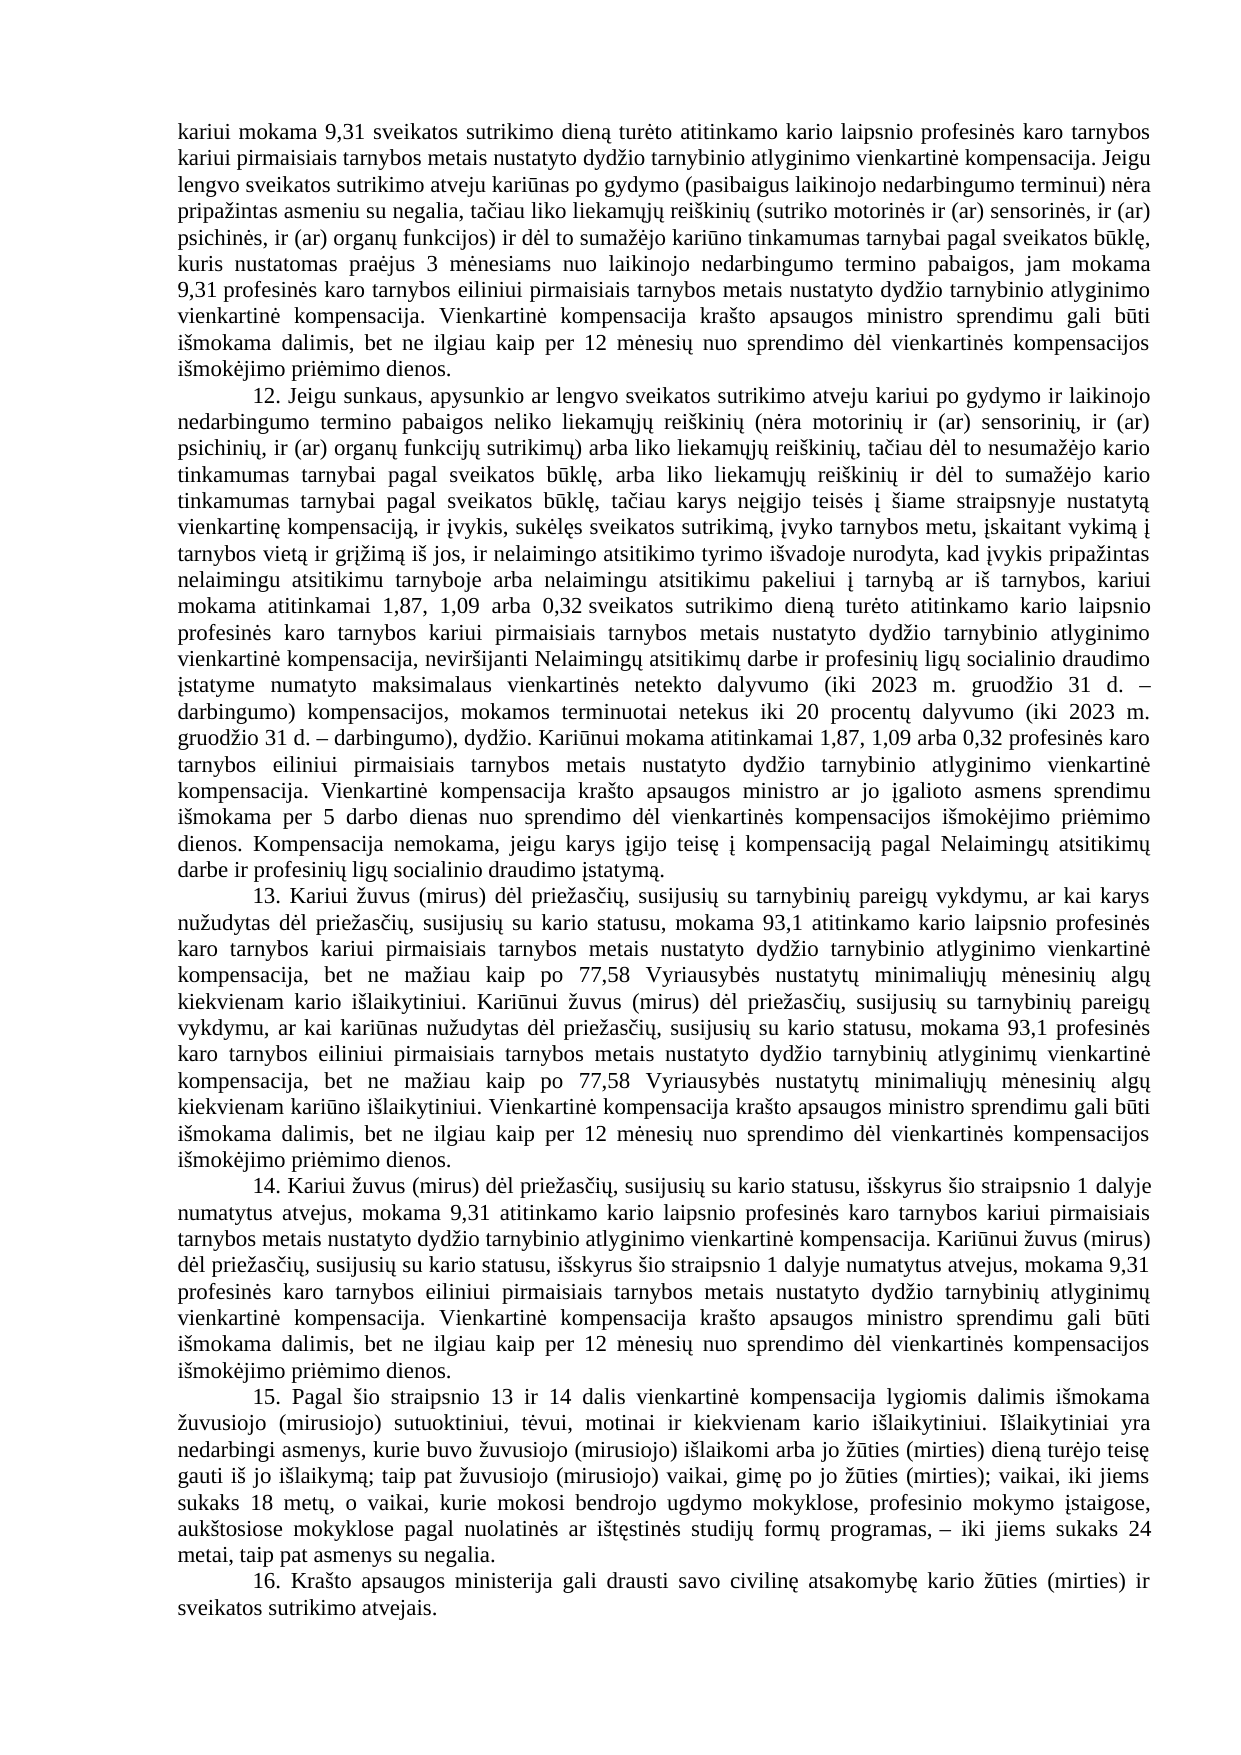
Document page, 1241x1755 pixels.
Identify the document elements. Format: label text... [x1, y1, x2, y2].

text 12. Jeigu sunkaus, apysunkio ar lengvo sveikatos sutrikimo atveju kariui po gydymo ir laikinojo nedarbingumo termino pabaigos neliko liekamųjų reiškinių (nėra motorinių ir (ar) sensorinių, ir (ar) psichinių, ir (ar) organų funkcijų sutrikimų) arba liko liekamųjų reiškinių, tačiau dėl to nesumažėjo kario tinkamumas tarnybai pagal sveikatos būklę, arba liko liekamųjų reiškinių ir dėl to sumažėjo kario tinkamumas tarnybai pagal sveikatos būklę, tačiau karys neįgijo teisės į šiame straipsnyje nustatytą vienkartinę kompensaciją, ir įvykis, sukėlęs sveikatos sutrikimą, įvyko tarnybos metu, įskaitant vykimą į tarnybos vietą ir grįžimą iš jos, ir nelaimingo atsitikimo tyrimo išvadoje nurodyta, kad įvykis pripažintas nelaimingu atsitikimu tarnyboje arba nelaimingu atsitikimu pakeliui į tarnybą ar iš tarnybos, kariui mokama atitinkamai 1,87, 1,09 arba 0,32 sveikatos sutrikimo dieną turėto atitinkamo kario laipsnio profesinės karo tarnybos kariui pirmaisiais tarnybos metais nustatyto dydžio tarnybinio atlyginimo vienkartinė kompensacija, neviršijanti Nelaimingų atsitikimų darbe ir profesinių ligų socialinio draudimo įstatyme numatyto maksimalaus vienkartinės netekto dalyvumo (iki 2023 m. gruodžio 31 d. – darbingumo) kompensacijos, mokamos terminuotai netekus iki 20 procentų dalyvumo (iki 2023 m. gruodžio 31 d. – darbingumo), dydžio. Kariūnui mokama atitinkamai 1,87, 1,09 arba 0,32 profesinės karo tarnybos eiliniui pirmaisiais tarnybos metais nustatyto dydžio tarnybinio atlyginimo vienkartinė kompensacija. Vienkartinė kompensacija krašto apsaugos ministro ar jo įgalioto asmens sprendimu išmokama per 5 darbo dienas nuo sprendimo dėl vienkartinės kompensacijos išmokėjimo priėmimo dienos. Kompensacija nemokama, jeigu karys įgijo teisę į kompensaciją pagal Nelaimingų atsitikimų darbe ir profesinių ligų socialinio draudimo įstatymą. [177, 382, 1152, 882]
text 15. Pagal šio straipsnio 13 ir 14 dalis vienkartinė kompensacija lygiomis dalimis išmokama žuvusiojo (mirusiojo) sutuoktiniui, tėvui, motinai ir kiekvienam kario išlaikytiniui. Išlaikytiniai yra nedarbingi asmenys, kurie buvo žuvusiojo (mirusiojo) išlaikomi arba jo žūties (mirties) dieną turėjo teisę gauti iš jo išlaikymą; taip pat žuvusiojo (mirusiojo) vaikai, gimę po jo žūties (mirties); vaikai, iki jiems sukaks 18 metų, o vaikai, kurie mokosi bendrojo ugdymo mokyklose, profesinio mokymo įstaigose, aukštosiose mokyklose pagal nuolatinės ar ištęstinės studijų formų programas, – iki jiems sukaks 24 metai, taip pat asmenys su negalia. [177, 1383, 1152, 1568]
text kariui mokama 9,31 sveikatos sutrikimo dieną turėto atitinkamo kario laipsnio profesinės karo tarnybos kariui pirmaisiais tarnybos metais nustatyto dydžio tarnybinio atlyginimo vienkartinė kompensacija. Jeigu lengvo sveikatos sutrikimo atveju kariūnas po gydymo (pasibaigus laikinojo nedarbingumo terminui) nėra pripažintas asmeniu su negalia, tačiau liko liekamųjų reiškinių (sutriko motorinės ir (ar) sensorinės, ir (ar) psichinės, ir (ar) organų funkcijos) ir dėl to sumažėjo kariūno tinkamumas tarnybai pagal sveikatos būklę, kuris nustatomas praėjus 3 mėnesiams nuo laikinojo nedarbingumo termino pabaigos, jam mokama 9,31 profesinės karo tarnybos eiliniui pirmaisiais tarnybos metais nustatyto dydžio tarnybinio atlyginimo vienkartinė kompensacija. Vienkartinė kompensacija krašto apsaugos ministro sprendimu gali būti išmokama dalimis, bet ne ilgiau kaip per 12 mėnesių nuo sprendimo dėl vienkartinės kompensacijos išmokėjimo priėmimo dienos. [177, 118, 1152, 382]
text 13. Kariui žuvus (mirus) dėl priežasčių, susijusių su tarnybinių pareigų vykdymu, ar kai karys nužudytas dėl priežasčių, susijusių su kario statusu, mokama 93,1 atitinkamo kario laipsnio profesinės karo tarnybos kariui pirmaisiais tarnybos metais nustatyto dydžio tarnybinio atlyginimo vienkartinė kompensacija, bet ne mažiau kaip po 77,58 Vyriausybės nustatytų minimaliųjų mėnesinių algų kiekvienam kario išlaikytiniui. Kariūnui žuvus (mirus) dėl priežasčių, susijusių su tarnybinių pareigų vykdymu, ar kai kariūnas nužudytas dėl priežasčių, susijusių su kario statusu, mokama 93,1 profesinės karo tarnybos eiliniui pirmaisiais tarnybos metais nustatyto dydžio tarnybinių atlyginimų vienkartinė kompensacija, bet ne mažiau kaip po 77,58 Vyriausybės nustatytų minimaliųjų mėnesinių algų kiekvienam kariūno išlaikytiniui. Vienkartinė kompensacija krašto apsaugos ministro sprendimu gali būti išmokama dalimis, bet ne ilgiau kaip per 12 mėnesių nuo sprendimo dėl vienkartinės kompensacijos išmokėjimo priėmimo dienos. [177, 882, 1152, 1172]
text 16. Krašto apsaugos ministerija gali drausti savo civilinę atsakomybę kario žūties (mirties) ir sveikatos sutrikimo atvejais. [177, 1568, 1152, 1620]
text 14. Kariui žuvus (mirus) dėl priežasčių, susijusių su kario statusu, išskyrus šio straipsnio 1 dalyje numatytus atvejus, mokama 9,31 atitinkamo kario laipsnio profesinės karo tarnybos kariui pirmaisiais tarnybos metais nustatyto dydžio tarnybinio atlyginimo vienkartinė kompensacija. Kariūnui žuvus (mirus) dėl priežasčių, susijusių su kario statusu, išskyrus šio straipsnio 1 dalyje numatytus atvejus, mokama 9,31 profesinės karo tarnybos eiliniui pirmaisiais tarnybos metais nustatyto dydžio tarnybinių atlyginimų vienkartinė kompensacija. Vienkartinė kompensacija krašto apsaugos ministro sprendimu gali būti išmokama dalimis, bet ne ilgiau kaip per 12 mėnesių nuo sprendimo dėl vienkartinės kompensacijos išmokėjimo priėmimo dienos. [177, 1172, 1152, 1383]
